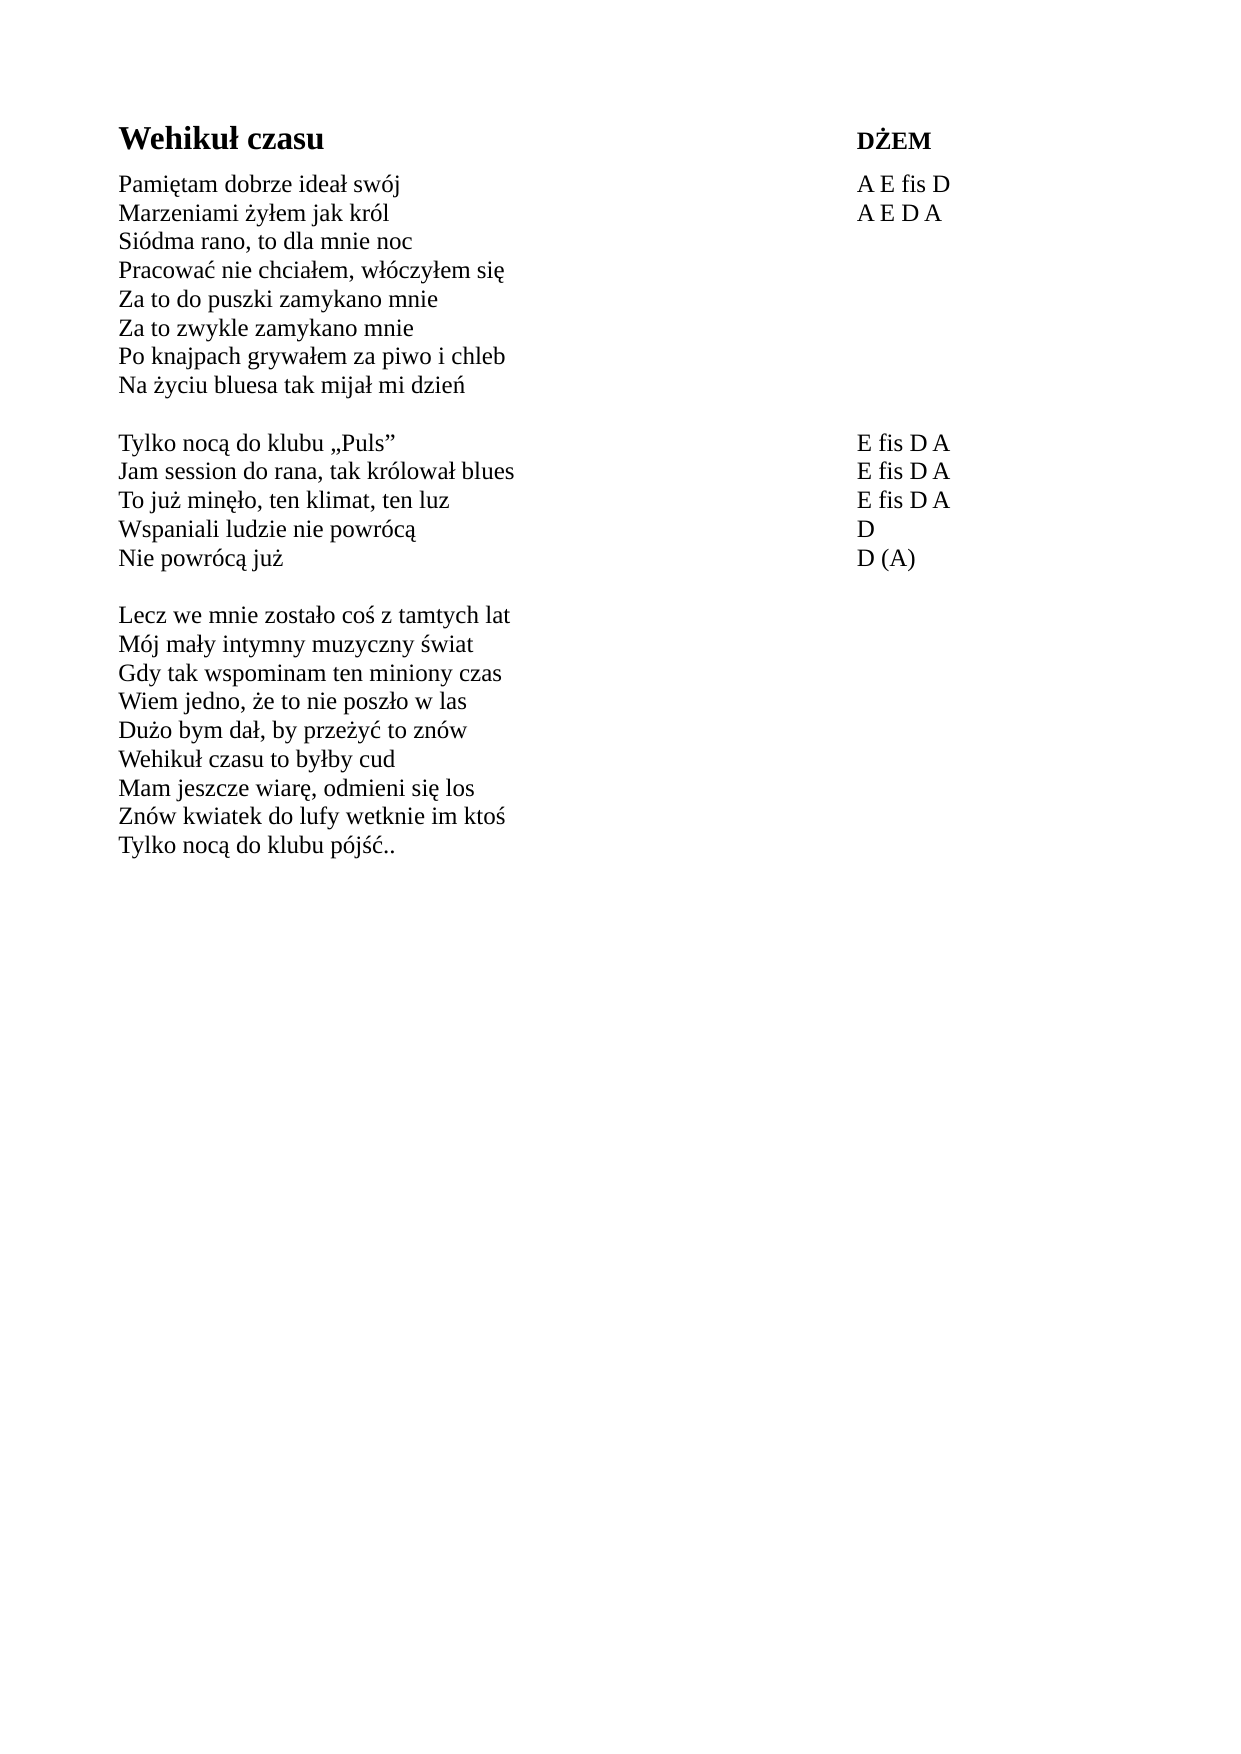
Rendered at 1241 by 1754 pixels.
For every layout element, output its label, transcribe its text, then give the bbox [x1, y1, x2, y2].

text Na życiu bluesa tak mijał mi dzień [118, 370, 1122, 399]
text Pamiętam dobrze ideał swój A E fis D [118, 169, 1122, 198]
text Wehikuł czasu to byłby cud [118, 744, 1122, 773]
text Wiem jedno, że to nie poszło w las [118, 686, 1122, 715]
text Mój mały intymny muzyczny świat [118, 629, 1122, 658]
text Za to do puszki zamykano mnie [118, 284, 1122, 313]
text Tylko nocą do klubu „Puls” E fis D A [118, 428, 1122, 456]
text Mam jeszcze wiarę, odmieni się los [118, 773, 1122, 801]
text Nie powrócą już D (A) [118, 543, 1122, 571]
text To już minęło, ten klimat, ten luz E fis D A [118, 485, 1122, 514]
text Siódma rano, to dla mnie noc [118, 226, 1122, 255]
text Pracować nie chciałem, włóczyłem się [118, 255, 1122, 284]
text Po knajpach grywałem za piwo i chleb [118, 341, 1122, 370]
text Dużo bym dał, by przeżyć to znów [118, 715, 1122, 744]
text Tylko nocą do klubu pójść.. [118, 830, 1122, 859]
text Marzeniami żyłem jak król A E D A [118, 198, 1122, 226]
subtitle Wehikuł czasu DŻEM [118, 118, 1122, 156]
text Znów kwiatek do lufy wetknie im ktoś [118, 801, 1122, 830]
text Wspaniali ludzie nie powrócą D [118, 514, 1122, 543]
text Gdy tak wspominam ten miniony czas [118, 658, 1122, 686]
text Lecz we mnie zostało coś z tamtych lat [118, 600, 1122, 629]
text Jam session do rana, tak królował blues E fis D A [118, 456, 1122, 485]
text Za to zwykle zamykano mnie [118, 313, 1122, 341]
